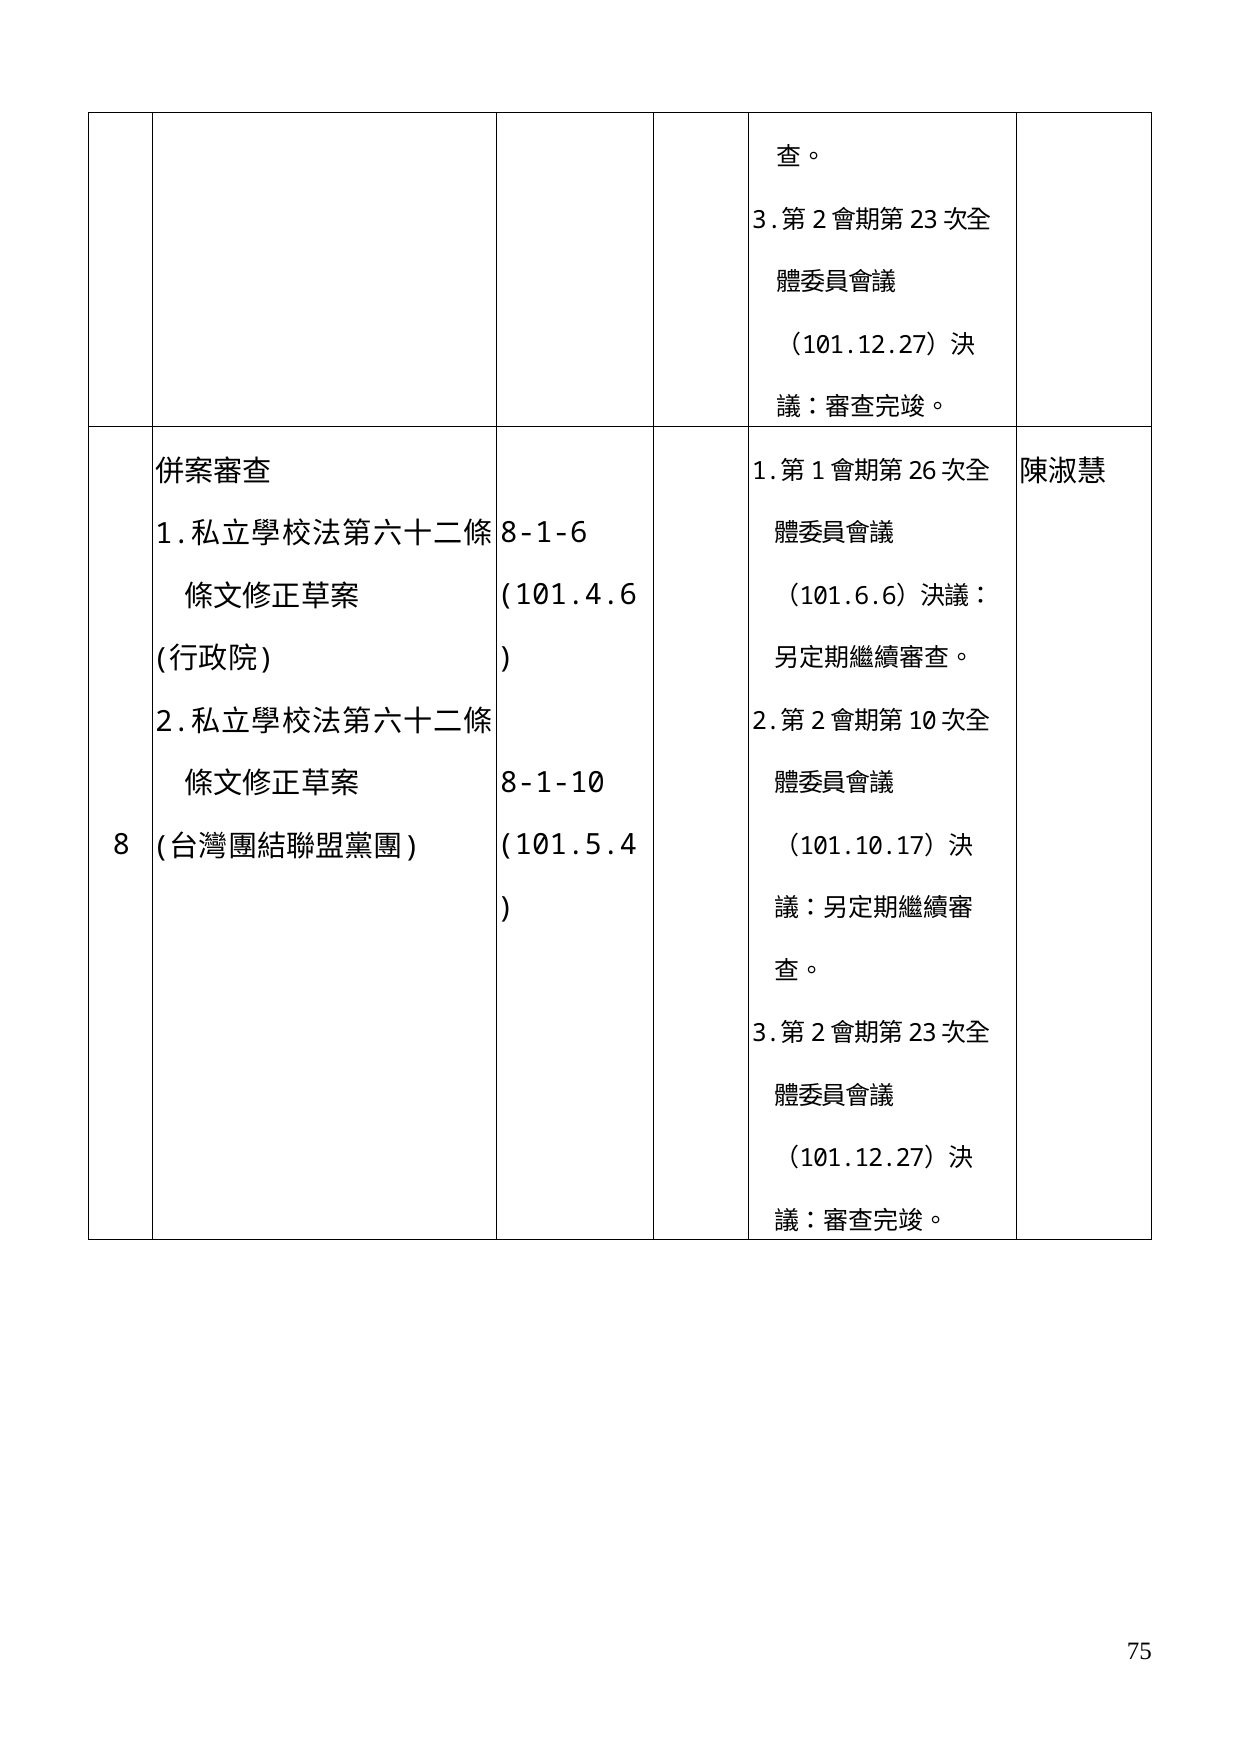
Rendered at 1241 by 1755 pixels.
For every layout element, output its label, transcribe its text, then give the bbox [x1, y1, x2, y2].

table_cell 8-1-6 (101.4.6) 8-1-10 (101.5.4) [497, 427, 653, 1239]
table_cell 併案審查 1.私立學校法第六十二條條文修正草案 (行政院) 2.私立學校法第六十二條條文修正草案 (台灣團結聯盟黨團) [153, 427, 496, 1239]
table_cell 查。 3.第2會期第23次全體委員會議（101.12.27）決議：審查完竣。 [749, 113, 1016, 426]
table_cell [1017, 113, 1151, 426]
table_cell 陳淑慧 [1017, 427, 1151, 1239]
table_cell [654, 113, 748, 426]
table_cell [654, 427, 748, 1239]
table_cell [89, 427, 152, 1239]
table_cell [497, 113, 653, 426]
table_cell [153, 113, 496, 426]
table_cell 1.第1會期第26次全體委員會議（101.6.6）決議：另定期繼續審查。 2.第2會期第10次全體委員會議（101.10.17）決議：另定期繼續審查。 3.第2會期第23次全體委員會議（101.12.27）決議：審查完竣。 [749, 427, 1016, 1239]
table_cell [89, 113, 152, 426]
